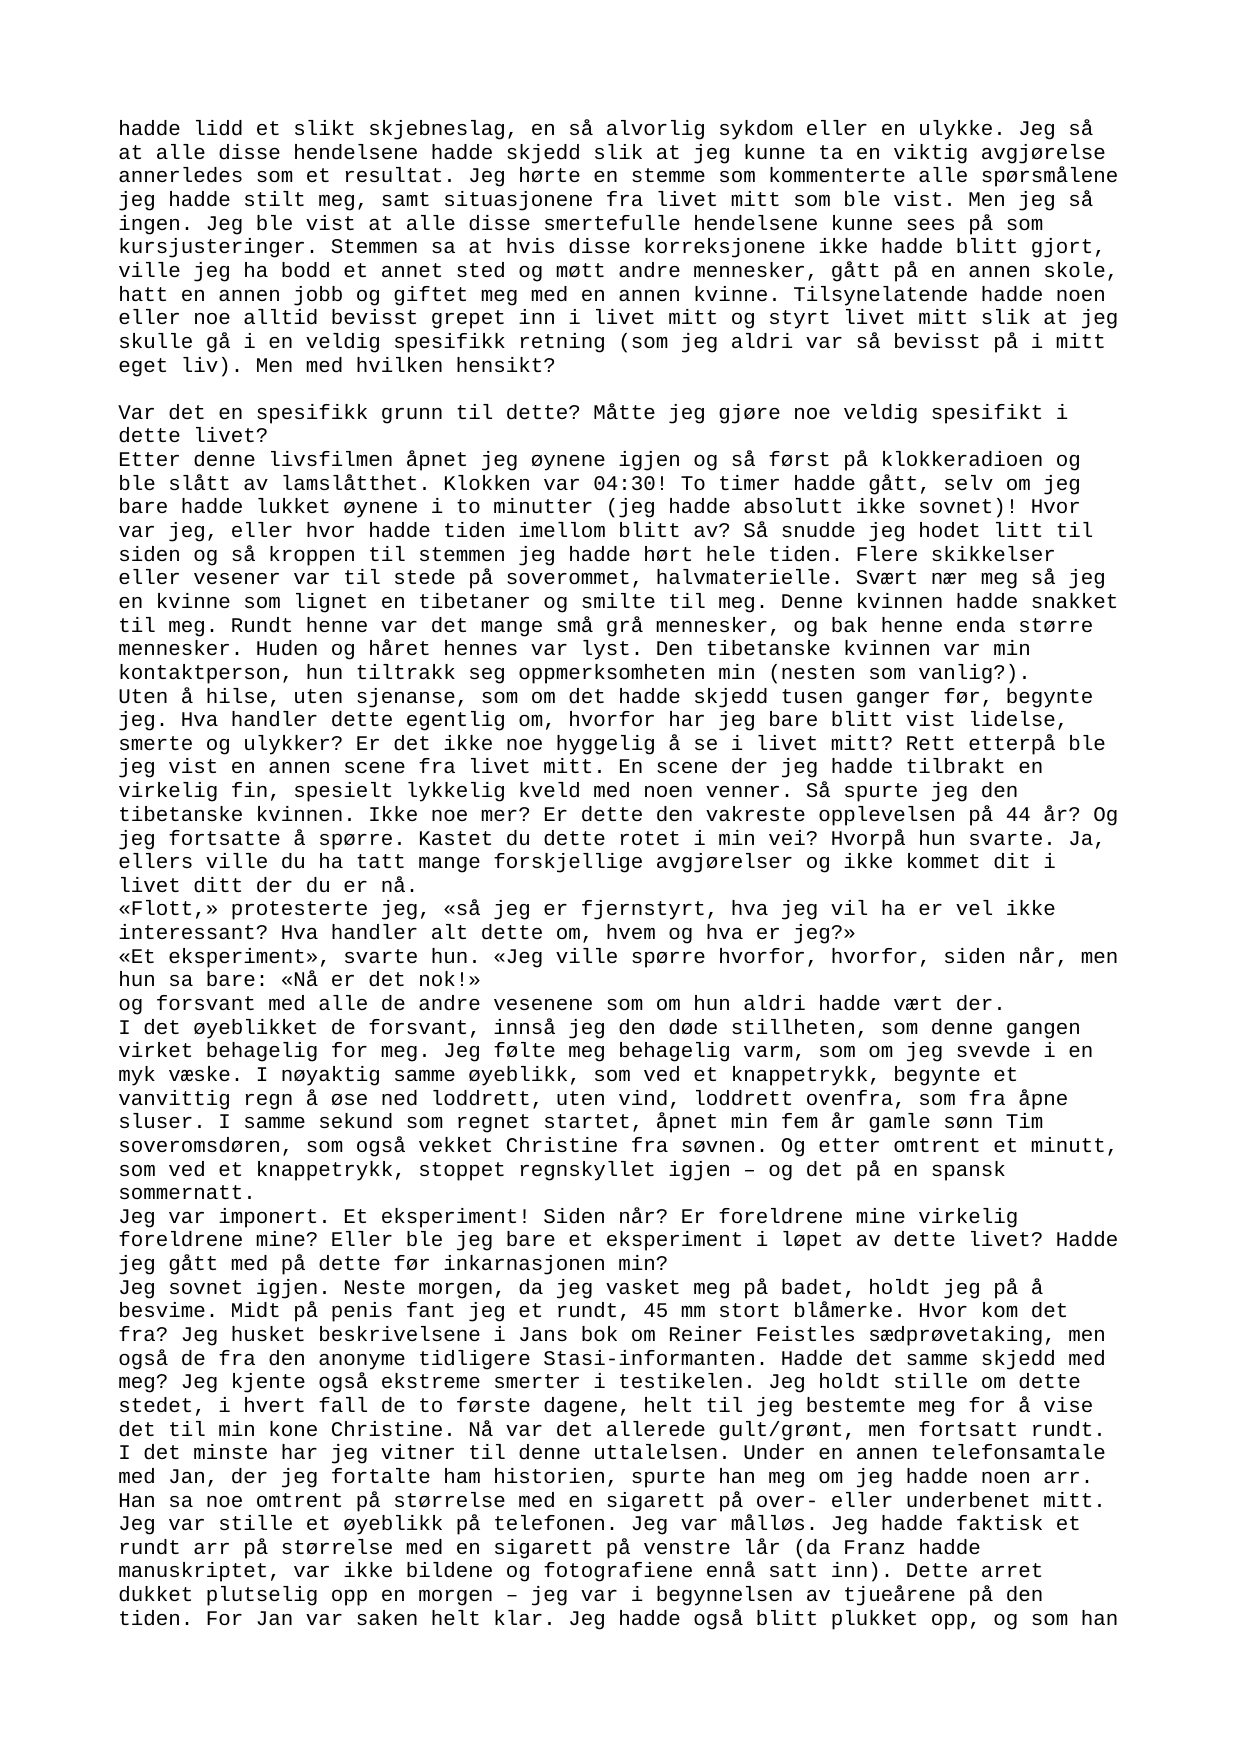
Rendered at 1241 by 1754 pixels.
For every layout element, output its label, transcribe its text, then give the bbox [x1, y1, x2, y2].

text Etter denne livsfilmen åpnet jeg øynene igjen og så først på klokkeradioen og ble slått av lamslåtthet. Klokken var 04:30! To timer hadde gått, selv om jeg bare hadde lukket øynene i to minutter (jeg hadde absolutt ikke sovnet)! Hvor var jeg, eller hvor hadde tiden imellom blitt av? Så snudde jeg hodet litt til siden og så kroppen til stemmen jeg hadde hørt hele tiden. Flere skikkelser eller vesener var til stede på soverommet, halvmaterielle. Svært nær meg så jeg en kvinne som lignet en tibetaner og smilte til meg. Denne kvinnen hadde snakket til meg. Rundt henne var det mange små grå mennesker, og bak henne enda større mennesker. Huden og håret hennes var lyst. Den tibetanske kvinnen var min kontaktperson, hun tiltrakk seg oppmerksomheten min (nesten som vanlig?). [118, 449, 1122, 686]
text Var det en spesifikk grunn til dette? Måtte jeg gjøre noe veldig spesifikt i dette livet? [118, 402, 1122, 449]
text Jeg var imponert. Et eksperiment! Siden når? Er foreldrene mine virkelig foreldrene mine? Eller ble jeg bare et eksperiment i løpet av dette livet? Hadde jeg gått med på dette før inkarnasjonen min? [118, 1206, 1122, 1277]
text I det øyeblikket de forsvant, innså jeg den døde stillheten, som denne gangen virket behagelig for meg. Jeg følte meg behagelig varm, som om jeg svevde i en myk væske. I nøyaktig samme øyeblikk, som ved et knappetrykk, begynte et vanvittig regn å øse ned loddrett, uten vind, loddrett ovenfra, som fra åpne sluser. I samme sekund som regnet startet, åpnet min fem år gamle sønn Tim soveromsdøren, som også vekket Christine fra søvnen. Og etter omtrent et minutt, som ved et knappetrykk, stoppet regnskyllet igjen – og det på en spansk sommernatt. [118, 1017, 1122, 1206]
text Uten å hilse, uten sjenanse, som om det hadde skjedd tusen ganger før, begynte jeg. Hva handler dette egentlig om, hvorfor har jeg bare blitt vist lidelse, smerte og ulykker? Er det ikke noe hyggelig å se i livet mitt? Rett etterpå ble jeg vist en annen scene fra livet mitt. En scene der jeg hadde tilbrakt en virkelig fin, spesielt lykkelig kveld med noen venner. Så spurte jeg den tibetanske kvinnen. Ikke noe mer? Er dette den vakreste opplevelsen på 44 år? Og jeg fortsatte å spørre. Kastet du dette rotet i min vei? Hvorpå hun svarte. Ja, ellers ville du ha tatt mange forskjellige avgjørelser og ikke kommet dit i livet ditt der du er nå. [118, 686, 1122, 898]
text «Flott,» protesterte jeg, «så jeg er fjernstyrt, hva jeg vil ha er vel ikke interessant? Hva handler alt dette om, hvem og hva er jeg?» [118, 898, 1122, 946]
text «Et eksperiment», svarte hun. «Jeg ville spørre hvorfor, hvorfor, siden når, men hun sa bare: «Nå er det nok!» [118, 946, 1122, 993]
text Jeg sovnet igjen. Neste morgen, da jeg vasket meg på badet, holdt jeg på å besvime. Midt på penis fant jeg et rundt, 45 mm stort blåmerke. Hvor kom det fra? Jeg husket beskrivelsene i Jans bok om Reiner Feistles sædprøvetaking, men også de fra den anonyme tidligere Stasi-informanten. Hadde det samme skjedd med meg? Jeg kjente også ekstreme smerter i testikelen. Jeg holdt stille om dette stedet, i hvert fall de to første dagene, helt til jeg bestemte meg for å vise det til min kone Christine. Nå var det allerede gult/grønt, men fortsatt rundt. I det minste har jeg vitner til denne uttalelsen. Under en annen telefonsamtale med Jan, der jeg fortalte ham historien, spurte han meg om jeg hadde noen arr. Han sa noe omtrent på størrelse med en sigarett på over- eller underbenet mitt. Jeg var stille et øyeblikk på telefonen. Jeg var målløs. Jeg hadde faktisk et rundt arr på størrelse med en sigarett på venstre lår (da Franz hadde manuskriptet, var ikke bildene og fotografiene ennå satt inn). Dette arret dukket plutselig opp en morgen – jeg var i begynnelsen av tjueårene på den tiden. For Jan var saken helt klar. Jeg hadde også blitt plukket opp, og som han [118, 1277, 1122, 1631]
text hadde lidd et slikt skjebneslag, en så alvorlig sykdom eller en ulykke. Jeg så at alle disse hendelsene hadde skjedd slik at jeg kunne ta en viktig avgjørelse annerledes som et resultat. Jeg hørte en stemme som kommenterte alle spørsmålene jeg hadde stilt meg, samt situasjonene fra livet mitt som ble vist. Men jeg så ingen. Jeg ble vist at alle disse smertefulle hendelsene kunne sees på som kursjusteringer. Stemmen sa at hvis disse korreksjonene ikke hadde blitt gjort, ville jeg ha bodd et annet sted og møtt andre mennesker, gått på en annen skole, hatt en annen jobb og giftet meg med en annen kvinne. Tilsynelatende hadde noen eller noe alltid bevisst grepet inn i livet mitt og styrt livet mitt slik at jeg skulle gå i en veldig spesifikk retning (som jeg aldri var så bevisst på i mitt eget liv). Men med hvilken hensikt? [118, 118, 1122, 378]
text og forsvant med alle de andre vesenene som om hun aldri hadde vært der. [118, 993, 1122, 1017]
